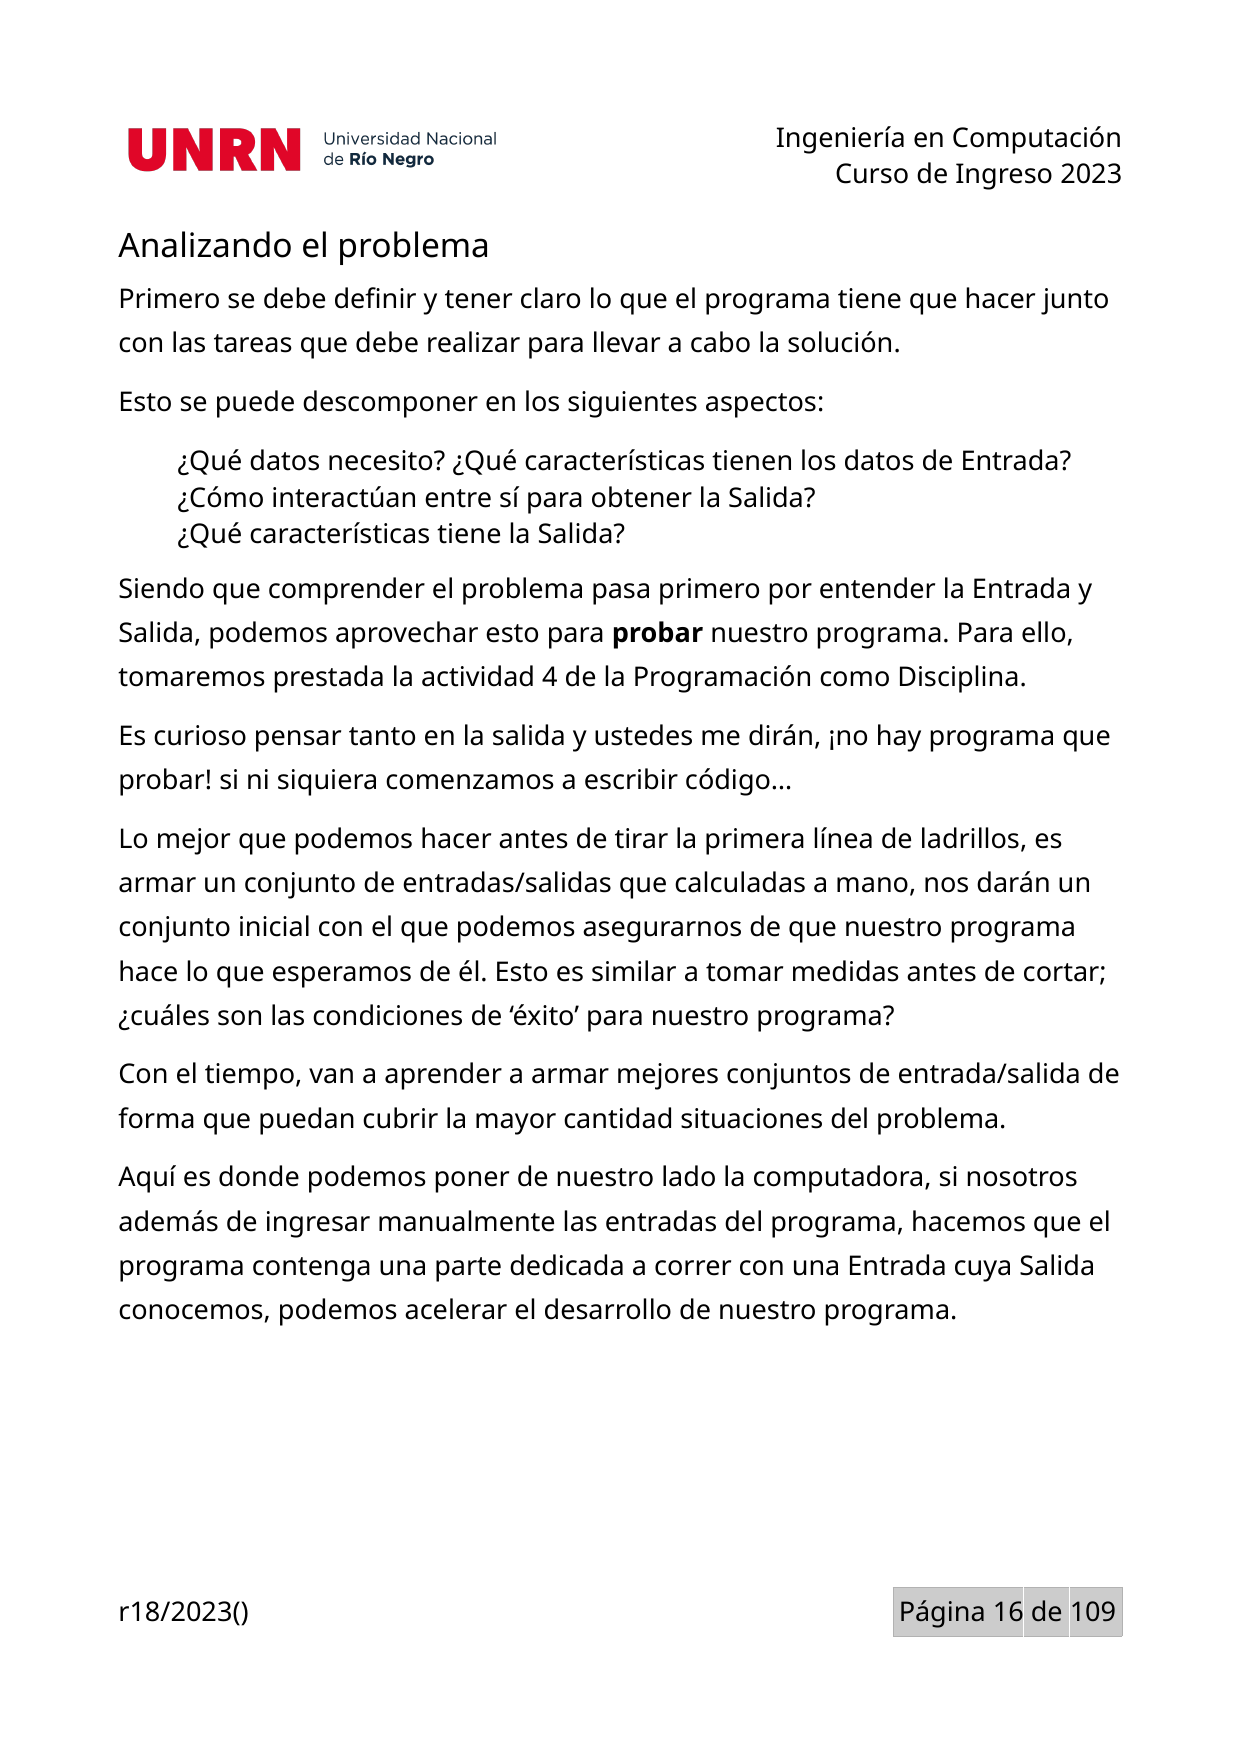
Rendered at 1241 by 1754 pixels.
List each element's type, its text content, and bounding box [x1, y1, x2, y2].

text ¿Cómo interactúan entre sí para obtener la Salida? [177, 478, 1122, 515]
text Aquí es donde podemos poner de nuestro lado la computadora, si nosotros además de ingresar manualmente las entradas del programa, hacemos que el programa contenga una parte dedicada a correr con una Entrada cuya Salida conocemos, podemos acelerar el desarrollo de nuestro programa. [118, 1158, 1122, 1327]
subtitle Analizando el problema [118, 221, 1122, 267]
picture [118, 118, 505, 180]
text Primero se debe definir y tener claro lo que el programa tiene que hacer junto con las tareas que debe realizar para llevar a cabo la solución. [118, 279, 1122, 361]
text ¿Qué características tiene la Salida? [177, 515, 1122, 552]
text Con el tiempo, van a aprender a armar mejores conjuntos de entrada/salida de forma que puedan cubrir la mayor cantidad situaciones del problema. [118, 1055, 1122, 1136]
text Siendo que comprender el problema pasa primero por entender la Entrada y Salida, podemos aprovechar esto para probar nuestro programa. Para ello, tomaremos prestada la actividad 4 de la Programación como Disciplina. [118, 569, 1122, 695]
text Lo mejor que podemos hacer antes de tirar la primera línea de ladrillos, es armar un conjunto de entradas/salidas que calculadas a mano, nos darán un conjunto inicial con el que podemos asegurarnos de que nuestro programa hace lo que esperamos de él. Esto es similar a tomar medidas antes de cortar; ¿cuáles son las condiciones de ‘éxito’ para nuestro programa? [118, 819, 1122, 1033]
text Esto se puede descomponer en los siguientes aspectos: [118, 382, 1122, 419]
text Es curioso pensar tanto en la salida y ustedes me dirán, ¡no hay programa que probar! si ni siquiera comenzamos a escribir código… [118, 717, 1122, 798]
text ¿Qué datos necesito? ¿Qué características tienen los datos de Entrada? [177, 441, 1122, 478]
